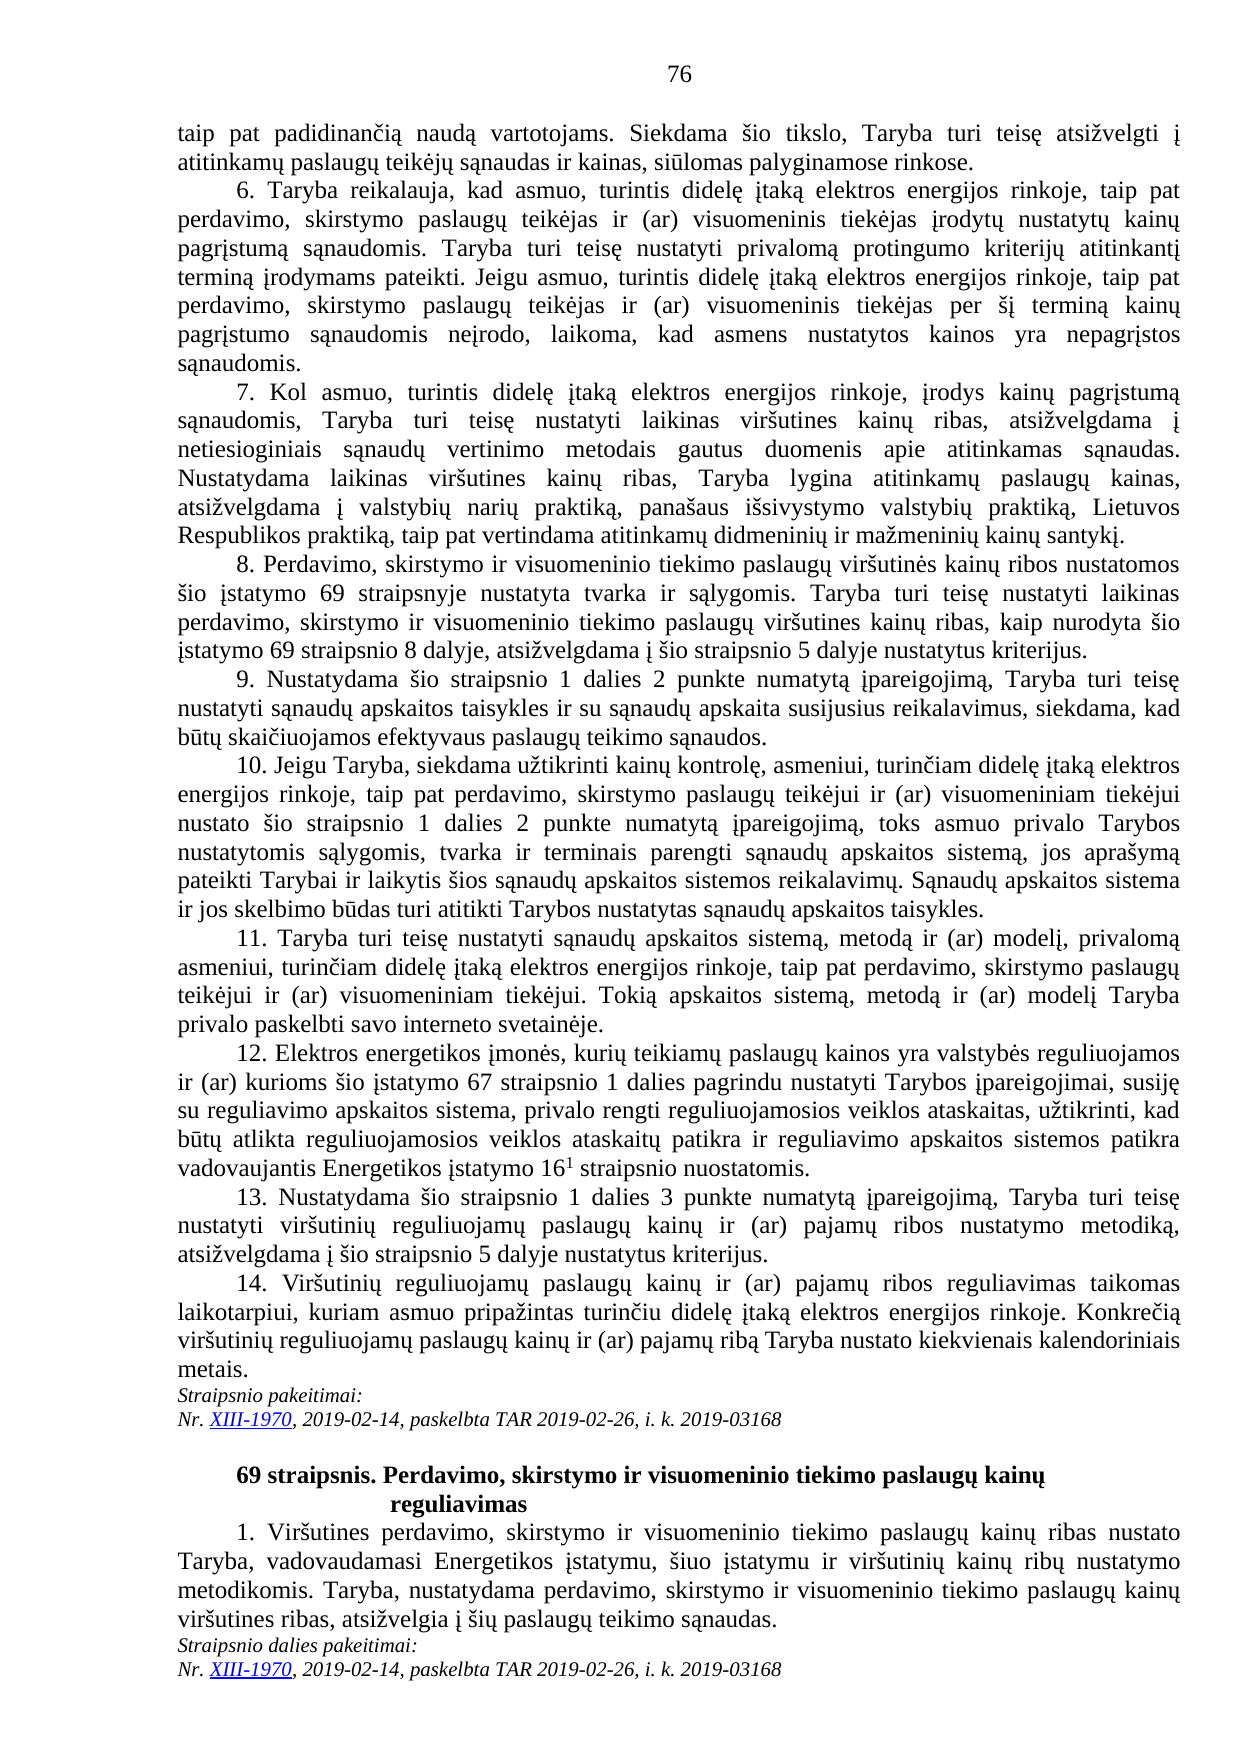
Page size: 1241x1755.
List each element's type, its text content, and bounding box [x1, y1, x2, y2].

text 14. Viršutinių reguliuojamų paslaugų kainų ir (ar) pajamų ribos reguliavimas taikomas laikotarpiui, kuriam asmuo pripažintas turinčiu didelę įtaką elektros energijos rinkoje. Konkrečią viršutinių reguliuojamų paslaugų kainų ir (ar) pajamų ribą Taryba nustato kiekvienais kalendoriniais metais. [177, 1268, 1181, 1383]
text Nr. XIII-1970, 2019-02-14, paskelbta TAR 2019-02-26, i. k. 2019-03168 [177, 1657, 1181, 1681]
text 11. Taryba turi teisę nustatyti sąnaudų apskaitos sistemą, metodą ir (ar) modelį, privalomą asmeniui, turinčiam didelę įtaką elektros energijos rinkoje, taip pat perdavimo, skirstymo paslaugų teikėjui ir (ar) visuomeniniam tiekėjui. Tokią apskaitos sistemą, metodą ir (ar) modelį Taryba privalo paskelbti savo interneto svetainėje. [177, 923, 1181, 1038]
text 7. Kol asmuo, turintis didelę įtaką elektros energijos rinkoje, įrodys kainų pagrįstumą sąnaudomis, Taryba turi teisę nustatyti laikinas viršutines kainų ribas, atsižvelgdama į netiesioginiais sąnaudų vertinimo metodais gautus duomenis apie atitinkamas sąnaudas. Nustatydama laikinas viršutines kainų ribas, Taryba lygina atitinkamų paslaugų kainas, atsižvelgdama į valstybių narių praktiką, panašaus išsivystymo valstybių praktiką, Lietuvos Respublikos praktiką, taip pat vertindama atitinkamų didmeninių ir mažmeninių kainų santykį. [177, 377, 1181, 549]
text 9. Nustatydama šio straipsnio 1 dalies 2 punkte numatytą įpareigojimą, Taryba turi teisę nustatyti sąnaudų apskaitos taisykles ir su sąnaudų apskaita susijusius reikalavimus, siekdama, kad būtų skaičiuojamos efektyvaus paslaugų teikimo sąnaudos. [177, 664, 1181, 751]
text 1. Viršutines perdavimo, skirstymo ir visuomeninio tiekimo paslaugų kainų ribas nustato Taryba, vadovaudamasi Energetikos įstatymu, šiuo įstatymu ir viršutinių kainų ribų nustatymo metodikomis. Taryba, nustatydama perdavimo, skirstymo ir visuomeninio tiekimo paslaugų kainų viršutines ribas, atsižvelgia į šių paslaugų teikimo sąnaudas. [177, 1517, 1181, 1632]
text 12. Elektros energetikos įmonės, kurių teikiamų paslaugų kainos yra valstybės reguliuojamos ir (ar) kurioms šio įstatymo 67 straipsnio 1 dalies pagrindu nustatyti Tarybos įpareigojimai, susiję su reguliavimo apskaitos sistema, privalo rengti reguliuojamosios veiklos ataskaitas, užtikrinti, kad būtų atlikta reguliuojamosios veiklos ataskaitų patikra ir reguliavimo apskaitos sistemos patikra vadovaujantis Energetikos įstatymo 161 straipsnio nuostatomis. [177, 1038, 1181, 1182]
text 8. Perdavimo, skirstymo ir visuomeninio tiekimo paslaugų viršutinės kainų ribos nustatomos šio įstatymo 69 straipsnyje nustatyta tvarka ir sąlygomis. Taryba turi teisę nustatyti laikinas perdavimo, skirstymo ir visuomeninio tiekimo paslaugų viršutines kainų ribas, kaip nurodyta šio įstatymo 69 straipsnio 8 dalyje, atsižvelgdama į šio straipsnio 5 dalyje nustatytus kriterijus. [177, 549, 1181, 664]
text Nr. XIII-1970, 2019-02-14, paskelbta TAR 2019-02-26, i. k. 2019-03168 [177, 1407, 1181, 1431]
text Straipsnio dalies pakeitimai: [177, 1632, 1181, 1657]
text taip pat padidinančią naudą vartotojams. Siekdama šio tikslo, Taryba turi teisę atsižvelgti į atitinkamų paslaugų teikėjų sąnaudas ir kainas, siūlomas palyginamose rinkose. [177, 118, 1181, 176]
text 69 straipsnis. Perdavimo, skirstymo ir visuomeninio tiekimo paslaugų kainų reguliavimas [236, 1460, 1181, 1517]
text 10. Jeigu Taryba, siekdama užtikrinti kainų kontrolę, asmeniui, turinčiam didelę įtaką elektros energijos rinkoje, taip pat perdavimo, skirstymo paslaugų teikėjui ir (ar) visuomeniniam tiekėjui nustato šio straipsnio 1 dalies 2 punkte numatytą įpareigojimą, toks asmuo privalo Tarybos nustatytomis sąlygomis, tvarka ir terminais parengti sąnaudų apskaitos sistemą, jos aprašymą pateikti Tarybai ir laikytis šios sąnaudų apskaitos sistemos reikalavimų. Sąnaudų apskaitos sistema ir jos skelbimo būdas turi atitikti Tarybos nustatytas sąnaudų apskaitos taisykles. [177, 751, 1181, 923]
text 6. Taryba reikalauja, kad asmuo, turintis didelę įtaką elektros energijos rinkoje, taip pat perdavimo, skirstymo paslaugų teikėjas ir (ar) visuomeninis tiekėjas įrodytų nustatytų kainų pagrįstumą sąnaudomis. Taryba turi teisę nustatyti privalomą protingumo kriterijų atitinkantį terminą įrodymams pateikti. Jeigu asmuo, turintis didelę įtaką elektros energijos rinkoje, taip pat perdavimo, skirstymo paslaugų teikėjas ir (ar) visuomeninis tiekėjas per šį terminą kainų pagrįstumo sąnaudomis neįrodo, laikoma, kad asmens nustatytos kainos yra nepagrįstos sąnaudomis. [177, 176, 1181, 377]
text Straipsnio pakeitimai: [177, 1383, 1181, 1407]
text 13. Nustatydama šio straipsnio 1 dalies 3 punkte numatytą įpareigojimą, Taryba turi teisę nustatyti viršutinių reguliuojamų paslaugų kainų ir (ar) pajamų ribos nustatymo metodiką, atsižvelgdama į šio straipsnio 5 dalyje nustatytus kriterijus. [177, 1182, 1181, 1268]
